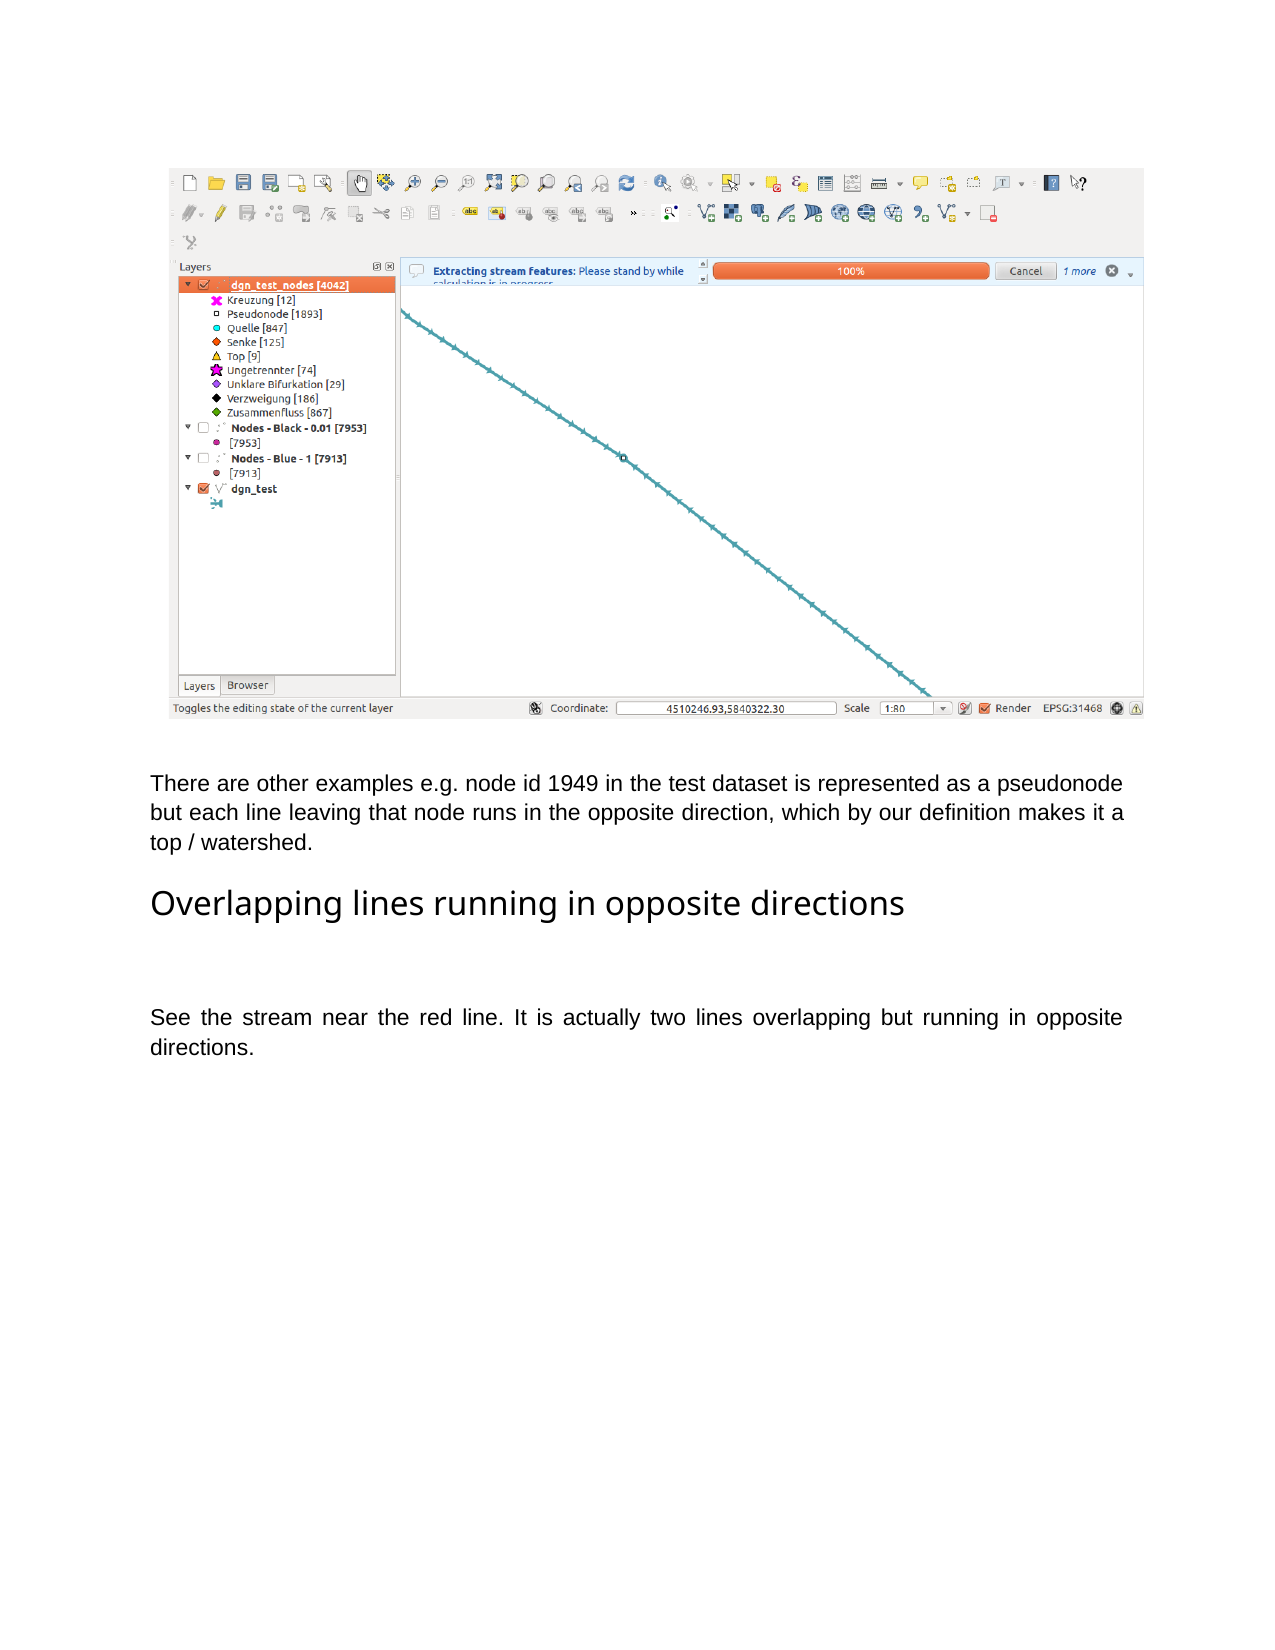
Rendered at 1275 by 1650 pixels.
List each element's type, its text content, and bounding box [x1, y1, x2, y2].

text There are other examples e.g. node id 1949 in the test dataset is represented as a pseudonode but each line leaving that node runs in the opposite direction, which by our definition makes it a top / watershed. [150, 771, 1125, 855]
subtitle Overlapping lines running in opposite directions [150, 879, 1125, 925]
text See the stream near the red line. It is actually two lines overlapping but running in opposite directions. [150, 1005, 1125, 1060]
picture [168, 168, 1144, 719]
